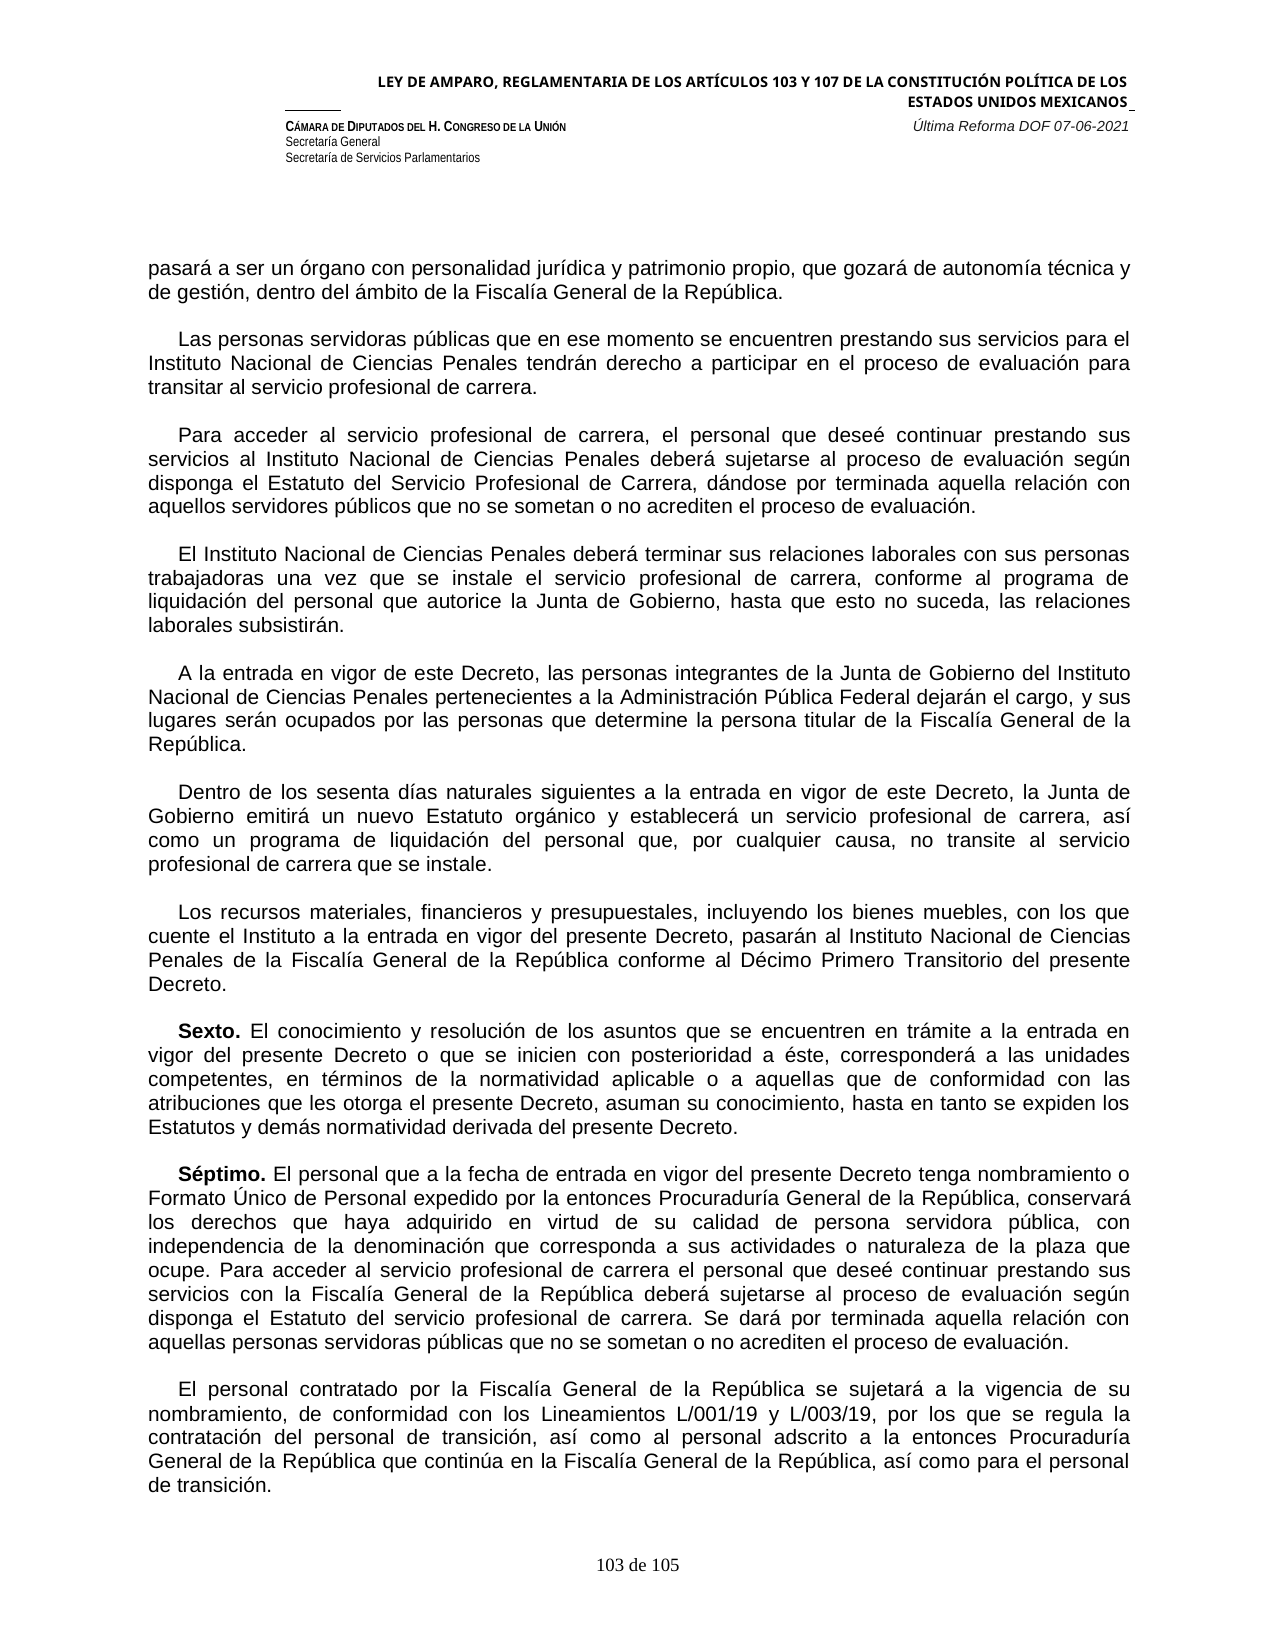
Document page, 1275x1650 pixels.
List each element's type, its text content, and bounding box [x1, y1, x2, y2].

text Sexto. El conocimiento y resolución de los asuntos que se encuentren en trámite a la entrada en vigor del presente Decreto o que se inicien con posterioridad a éste, corresponderá a las unidades competentes, en términos de la normatividad aplicable o a aquellas que de conformidad con las atribuciones que les otorga el presente Decreto, asuman su conocimiento, hasta en tanto se expiden los Estatutos y demás normatividad derivada del presente Decreto. [148, 1019, 1131, 1139]
text pasará a ser un órgano con personalidad jurídica y patrimonio propio, que gozará de autonomía técnica y de gestión, dentro del ámbito de la Fiscalía General de la República. [148, 256, 1131, 303]
text El Instituto Nacional de Ciencias Penales deberá terminar sus relaciones laborales con sus personas trabajadoras una vez que se instale el servicio profesional de carrera, conforme al programa de liquidación del personal que autorice la Junta de Gobierno, hasta que esto no suceda, las relaciones laborales subsistirán. [148, 542, 1131, 637]
text Las personas servidoras públicas que en ese momento se encuentren prestando sus servicios para el Instituto Nacional de Ciencias Penales tendrán derecho a participar en el proceso de evaluación para transitar al servicio profesional de carrera. [148, 327, 1130, 399]
text El personal contratado por la Fiscalía General de la República se sujetará a la vigencia de su nombramiento, de conformidad con los Lineamientos L/001/19 y L/003/19, por los que se regula la contratación del personal de transición, así como al personal adscrito a la entonces Procuraduría General de la República que continúa en la Fiscalía General de la República, así como para el personal de transición. [148, 1378, 1130, 1497]
text Dentro de los sesenta días naturales siguientes a la entrada en vigor de este Decreto, la Junta de Gobierno emitirá un nuevo Estatuto orgánico y establecerá un servicio profesional de carrera, así como un programa de liquidación del personal que, por cualquier causa, no transite al servicio profesional de carrera que se instale. [148, 780, 1131, 876]
text Para acceder al servicio profesional de carrera, el personal que deseé continuar prestando sus servicios al Instituto Nacional de Ciencias Penales deberá sujetarse al proceso de evaluación según disponga el Estatuto del Servicio Profesional de Carrera, dándose por terminada aquella relación con aquellos servidores públicos que no se sometan o no acrediten el proceso de evaluación. [148, 423, 1131, 518]
text Séptimo. El personal que a la fecha de entrada en vigor del presente Decreto tenga nombramiento o Formato Único de Personal expedido por la entonces Procuraduría General de la República, conservará los derechos que haya adquirido en virtud de su calidad de persona servidora pública, con independencia de la denominación que corresponda a sus actividades o naturaleza de la plaza que ocupe. Para acceder al servicio profesional de carrera el personal que deseé continuar prestando sus servicios con la Fiscalía General de la República deberá sujetarse al proceso de evaluación según disponga el Estatuto del servicio profesional de carrera. Se dará por terminada aquella relación con aquellas personas servidoras públicas que no se sometan o no acrediten el proceso de evaluación. [148, 1162, 1131, 1354]
text Los recursos materiales, financieros y presupuestales, incluyendo los bienes muebles, con los que cuente el Instituto a la entrada en vigor del presente Decreto, pasarán al Instituto Nacional de Ciencias Penales de la Fiscalía General de la República conforme al Décimo Primero Transitorio del presente Decreto. [148, 900, 1131, 996]
text A la entrada en vigor de este Decreto, las personas integrantes de la Junta de Gobierno del Instituto Nacional de Ciencias Penales pertenecientes a la Administración Pública Federal dejarán el cargo, y sus lugares serán ocupados por las personas que determine la persona titular de la Fiscalía General de la República. [148, 661, 1131, 756]
